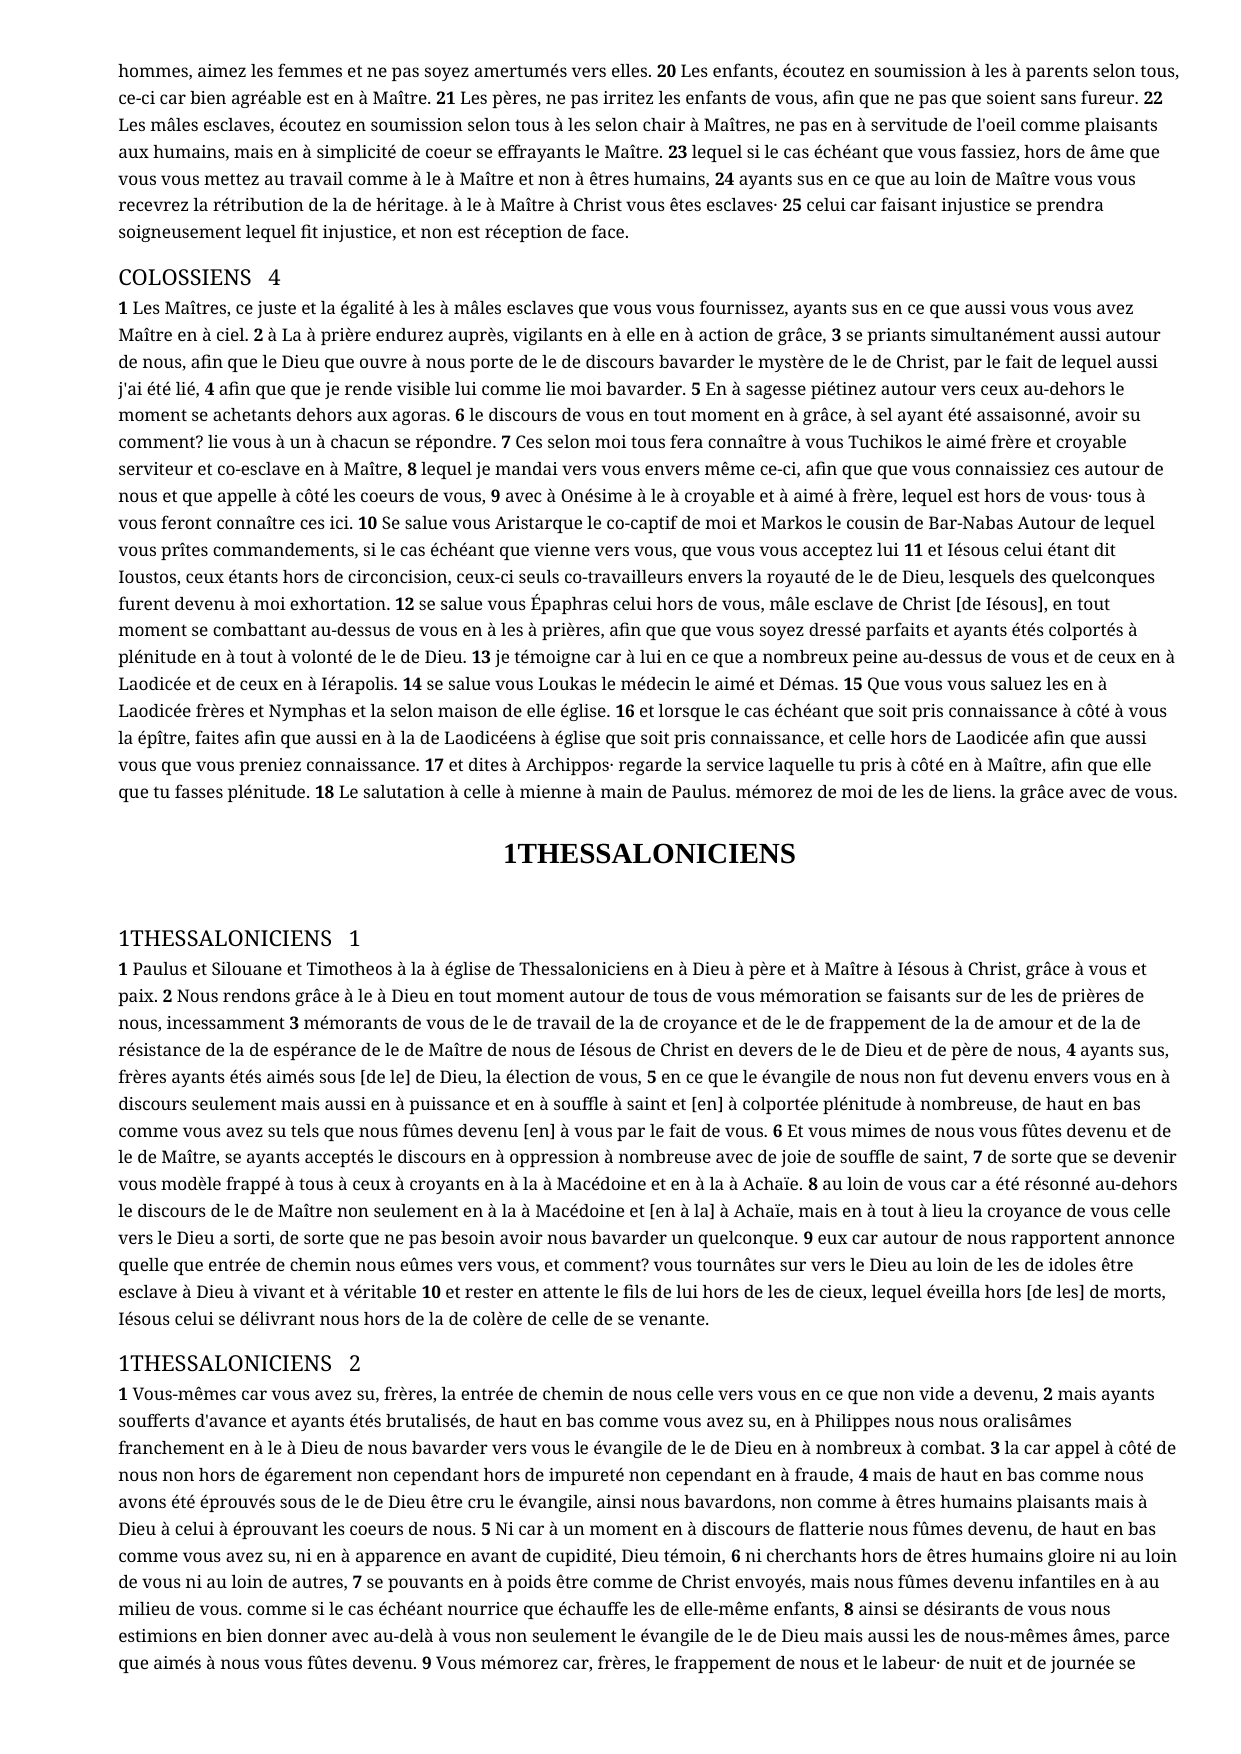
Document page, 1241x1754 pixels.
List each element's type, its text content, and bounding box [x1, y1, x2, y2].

text 1 Les Maîtres, ce juste et la égalité à les à mâles esclaves que vous vous fournissez, ayants sus en ce que aussi vous vous avez Maître en à ciel. 2 à La à prière endurez auprès, vigilants en à elle en à action de grâce, 3 se priants simultanément aussi autour de nous, afin que le Dieu que ouvre à nous porte de le de discours bavarder le mystère de le de Christ, par le fait de lequel aussi j'ai été lié, 4 afin que que je rende visible lui comme lie moi bavarder. 5 En à sagesse piétinez autour vers ceux au-dehors le moment se achetants dehors aux agoras. 6 le discours de vous en tout moment en à grâce, à sel ayant été assaisonné, avoir su comment? lie vous à un à chacun se répondre. 7 Ces selon moi tous fera connaître à vous Tuchikos le aimé frère et croyable serviteur et co-esclave en à Maître, 8 lequel je mandai vers vous envers même ce-ci, afin que que vous connaissiez ces autour de nous et que appelle à côté les coeurs de vous, 9 avec à Onésime à le à croyable et à aimé à frère, lequel est hors de vous· tous à vous feront connaître ces ici. 10 Se salue vous Aristarque le co-captif de moi et Markos le cousin de Bar-Nabas Autour de lequel vous prîtes commandements, si le cas échéant que vienne vers vous, que vous vous acceptez lui 11 et Iésous celui étant dit Ioustos, ceux étants hors de circoncision, ceux-ci seuls co-travailleurs envers la royauté de le de Dieu, lesquels des quelconques furent devenu à moi exhortation. 12 se salue vous Épaphras celui hors de vous, mâle esclave de Christ [de Iésous], en tout moment se combattant au-dessus de vous en à les à prières, afin que que vous soyez dressé parfaits et ayants étés colportés à plénitude en à tout à volonté de le de Dieu. 13 je témoigne car à lui en ce que a nombreux peine au-dessus de vous et de ceux en à Laodicée et de ceux en à Iérapolis. 14 se salue vous Loukas le médecin le aimé et Démas. 15 Que vous vous saluez les en à Laodicée frères et Nymphas et la selon maison de elle église. 16 et lorsque le cas échéant que soit pris connaissance à côté à vous la épître, faites afin que aussi en à la de Laodicéens à église que soit pris connaissance, et celle hors de Laodicée afin que aussi vous que vous preniez connaissance. 17 et dites à Archippos· regarde la service laquelle tu pris à côté en à Maître, afin que elle que tu fasses plénitude. 18 Le salutation à celle à mienne à main de Paulus. mémorez de moi de les de liens. la grâce avec de vous. [118, 296, 1181, 803]
text 1THESSALONICIENS 2 [118, 1348, 1181, 1378]
subtitle 1THESSALONICIENS [118, 836, 1181, 869]
text 1 Paulus et Silouane et Timotheos à la à église de Thessaloniciens en à Dieu à père et à Maître à Iésous à Christ, grâce à vous et paix. 2 Nous rendons grâce à le à Dieu en tout moment autour de tous de vous mémoration se faisants sur de les de prières de nous, incessamment 3 mémorants de vous de le de travail de la de croyance et de le de frappement de la de amour et de la de résistance de la de espérance de le de Maître de nous de Iésous de Christ en devers de le de Dieu et de père de nous, 4 ayants sus, frères ayants étés aimés sous [de le] de Dieu, la élection de vous, 5 en ce que le évangile de nous non fut devenu envers vous en à discours seulement mais aussi en à puissance et en à souffle à saint et [en] à colportée plénitude à nombreuse, de haut en bas comme vous avez su tels que nous fûmes devenu [en] à vous par le fait de vous. 6 Et vous mimes de nous vous fûtes devenu et de le de Maître, se ayants acceptés le discours en à oppression à nombreuse avec de joie de souffle de saint, 7 de sorte que se devenir vous modèle frappé à tous à ceux à croyants en à la à Macédoine et en à la à Achaïe. 8 au loin de vous car a été résonné au-dehors le discours de le de Maître non seulement en à la à Macédoine et [en à la] à Achaïe, mais en à tout à lieu la croyance de vous celle vers le Dieu a sorti, de sorte que ne pas besoin avoir nous bavarder un quelconque. 9 eux car autour de nous rapportent annonce quelle que entrée de chemin nous eûmes vers vous, et comment? vous tournâtes sur vers le Dieu au loin de les de idoles être esclave à Dieu à vivant et à véritable 10 et rester en attente le fils de lui hors de les de cieux, lequel éveilla hors [de les] de morts, Iésous celui se délivrant nous hors de la de colère de celle de se venante. [118, 957, 1181, 1330]
text 1 Vous-mêmes car vous avez su, frères, la entrée de chemin de nous celle vers vous en ce que non vide a devenu, 2 mais ayants soufferts d'avance et ayants étés brutalisés, de haut en bas comme vous avez su, en à Philippes nous nous oralisâmes franchement en à le à Dieu de nous bavarder vers vous le évangile de le de Dieu en à nombreux à combat. 3 la car appel à côté de nous non hors de égarement non cependant hors de impureté non cependant en à fraude, 4 mais de haut en bas comme nous avons été éprouvés sous de le de Dieu être cru le évangile, ainsi nous bavardons, non comme à êtres humains plaisants mais à Dieu à celui à éprouvant les coeurs de nous. 5 Ni car à un moment en à discours de flatterie nous fûmes devenu, de haut en bas comme vous avez su, ni en à apparence en avant de cupidité, Dieu témoin, 6 ni cherchants hors de êtres humains gloire ni au loin de vous ni au loin de autres, 7 se pouvants en à poids être comme de Christ envoyés, mais nous fûmes devenu infantiles en à au milieu de vous. comme si le cas échéant nourrice que échauffe les de elle-même enfants, 8 ainsi se désirants de vous nous estimions en bien donner avec au-delà à vous non seulement le évangile de le de Dieu mais aussi les de nous-mêmes âmes, parce que aimés à nous vous fûtes devenu. 9 Vous mémorez car, frères, le frappement de nous et le labeur· de nuit et de journée se [118, 1382, 1181, 1674]
text COLOSSIENS 4 [118, 262, 1181, 292]
text hommes, aimez les femmes et ne pas soyez amertumés vers elles. 20 Les enfants, écoutez en soumission à les à parents selon tous, ce-ci car bien agréable est en à Maître. 21 Les pères, ne pas irritez les enfants de vous, afin que ne pas que soient sans fureur. 22 Les mâles esclaves, écoutez en soumission selon tous à les selon chair à Maîtres, ne pas en à servitude de l'oeil comme plaisants aux humains, mais en à simplicité de coeur se effrayants le Maître. 23 lequel si le cas échéant que vous fassiez, hors de âme que vous vous mettez au travail comme à le à Maître et non à êtres humains, 24 ayants sus en ce que au loin de Maître vous vous recevrez la rétribution de la de héritage. à le à Maître à Christ vous êtes esclaves· 25 celui car faisant injustice se prendra soigneusement lequel fit injustice, et non est réception de face. [118, 59, 1181, 244]
text 1THESSALONICIENS 1 [118, 923, 1181, 953]
